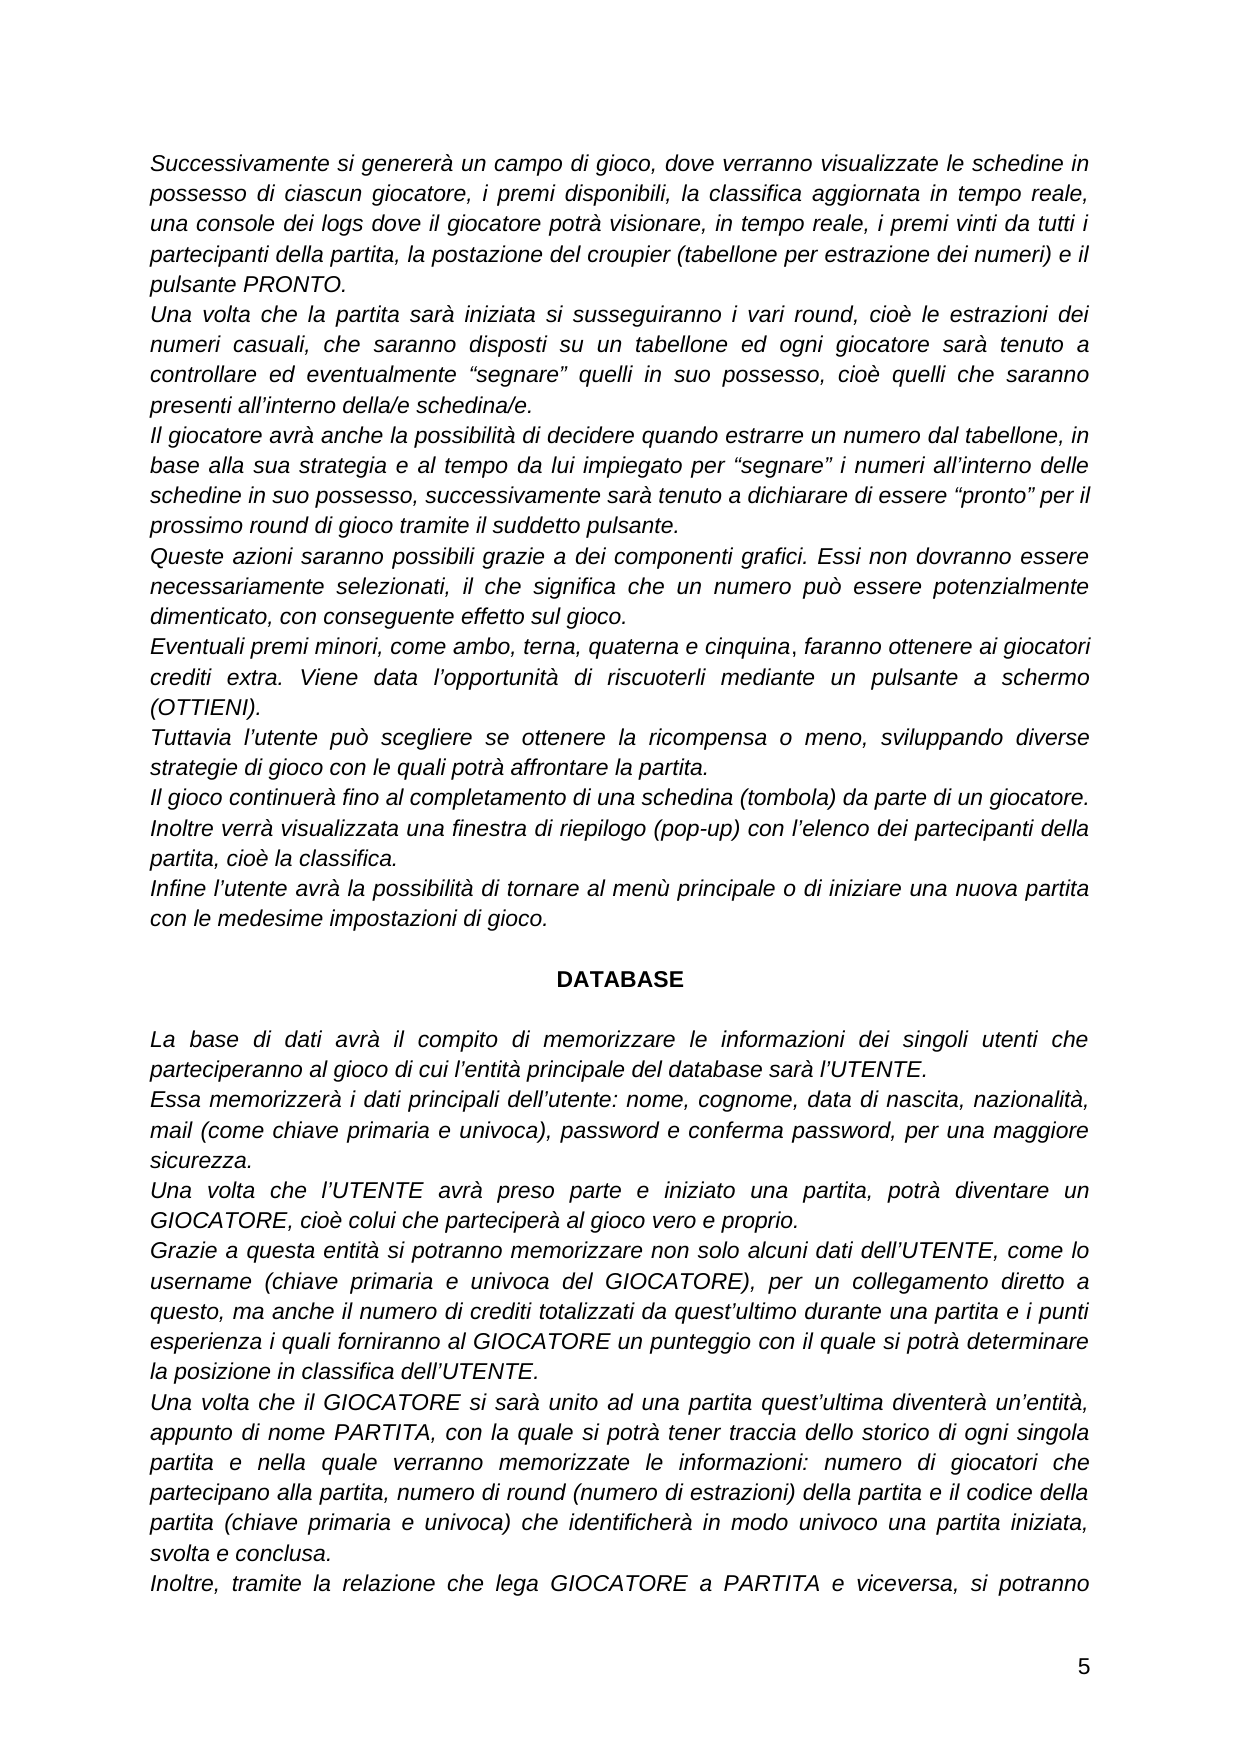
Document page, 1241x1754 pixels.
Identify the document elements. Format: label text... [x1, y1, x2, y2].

text La base di dati avrà il compito di memorizzare le informazioni dei singoli utenti che parteciperanno al gioco di cui l’entità principale del database sarà l’UTENTE. [150, 1026, 1090, 1083]
text Inoltre, tramite la relazione che lega GIOCATORE a PARTITA e viceversa, si potranno [150, 1570, 1090, 1596]
text Eventuali premi minori, come ambo, terna, quaterna e cinquina, faranno ottenere ai giocatori crediti extra. Viene data l’opportunità di riscuoterli mediante un pulsante a schermo (OTTIENI). [150, 633, 1090, 720]
text Infine l’utente avrà la possibilità di tornare al menù principale o di iniziare una nuova partita con le medesime impostazioni di gioco. [150, 875, 1090, 932]
text DATABASE [150, 966, 1090, 992]
text Grazie a questa entità si potranno memorizzare non solo alcuni dati dell’UTENTE, come lo username (chiave primaria e univoca del GIOCATORE), per un collegamento diretto a questo, ma anche il numero di crediti totalizzati da quest’ultimo durante una partita e i punti esperienza i quali forniranno al GIOCATORE un punteggio con il quale si potrà determinare la posizione in classifica dell’UTENTE. [150, 1237, 1090, 1385]
text Una volta che l’UTENTE avrà preso parte e iniziato una partita, potrà diventare un GIOCATORE, cioè colui che parteciperà al gioco vero e proprio. [150, 1177, 1090, 1234]
text Tuttavia l’utente può scegliere se ottenere la ricompensa o meno, sviluppando diverse strategie di gioco con le quali potrà affrontare la partita. [150, 724, 1090, 781]
text Inoltre verrà visualizzata una finestra di riepilogo (pop-up) con l’elenco dei partecipanti della partita, cioè la classifica. [150, 814, 1090, 871]
text Successivamente si genererà un campo di gioco, dove verranno visualizzate le schedine in possesso di ciascun giocatore, i premi disponibili, la classifica aggiornata in tempo reale, una console dei logs dove il giocatore potrà visionare, in tempo reale, i premi vinti da tutti i partecipanti della partita, la postazione del croupier (tabellone per estrazione dei numeri) e il pulsante PRONTO. [150, 150, 1090, 297]
text Essa memorizzerà i dati principali dell’utente: nome, cognome, data di nascita, nazionalità, mail (come chiave primaria e univoca), password e conferma password, per una maggiore sicurezza. [150, 1086, 1090, 1173]
text Queste azioni saranno possibili grazie a dei componenti grafici. Essi non dovranno essere necessariamente selezionati, il che significa che un numero può essere potenzialmente dimenticato, con conseguente effetto sul gioco. [150, 543, 1090, 629]
text Il gioco continuerà fino al completamento di una schedina (tombola) da parte di un giocatore. [150, 784, 1090, 811]
text Il giocatore avrà anche la possibilità di decidere quando estrarre un numero dal tabellone, in base alla sua strategia e al tempo da lui impiegato per “segnare” i numeri all’interno delle schedine in suo possesso, successivamente sarà tenuto a dichiarare di essere “pronto” per il prossimo round di gioco tramite il suddetto pulsante. [150, 422, 1090, 539]
text Una volta che la partita sarà iniziata si susseguiranno i vari round, cioè le estrazioni dei numeri casuali, che saranno disposti su un tabellone ed ogni giocatore sarà tenuto a controllare ed eventualmente “segnare” quelli in suo possesso, cioè quelli che saranno presenti all’interno della/e schedina/e. [150, 301, 1090, 418]
text Una volta che il GIOCATORE si sarà unito ad una partita quest’ultima diventerà un’entità, appunto di nome PARTITA, con la quale si potrà tener traccia dello storico di ogni singola partita e nella quale verranno memorizzate le informazioni: numero di giocatori che partecipano alla partita, numero di round (numero di estrazioni) della partita e il codice della partita (chiave primaria e univoca) che identificherà in modo univoco una partita iniziata, svolta e conclusa. [150, 1388, 1090, 1566]
